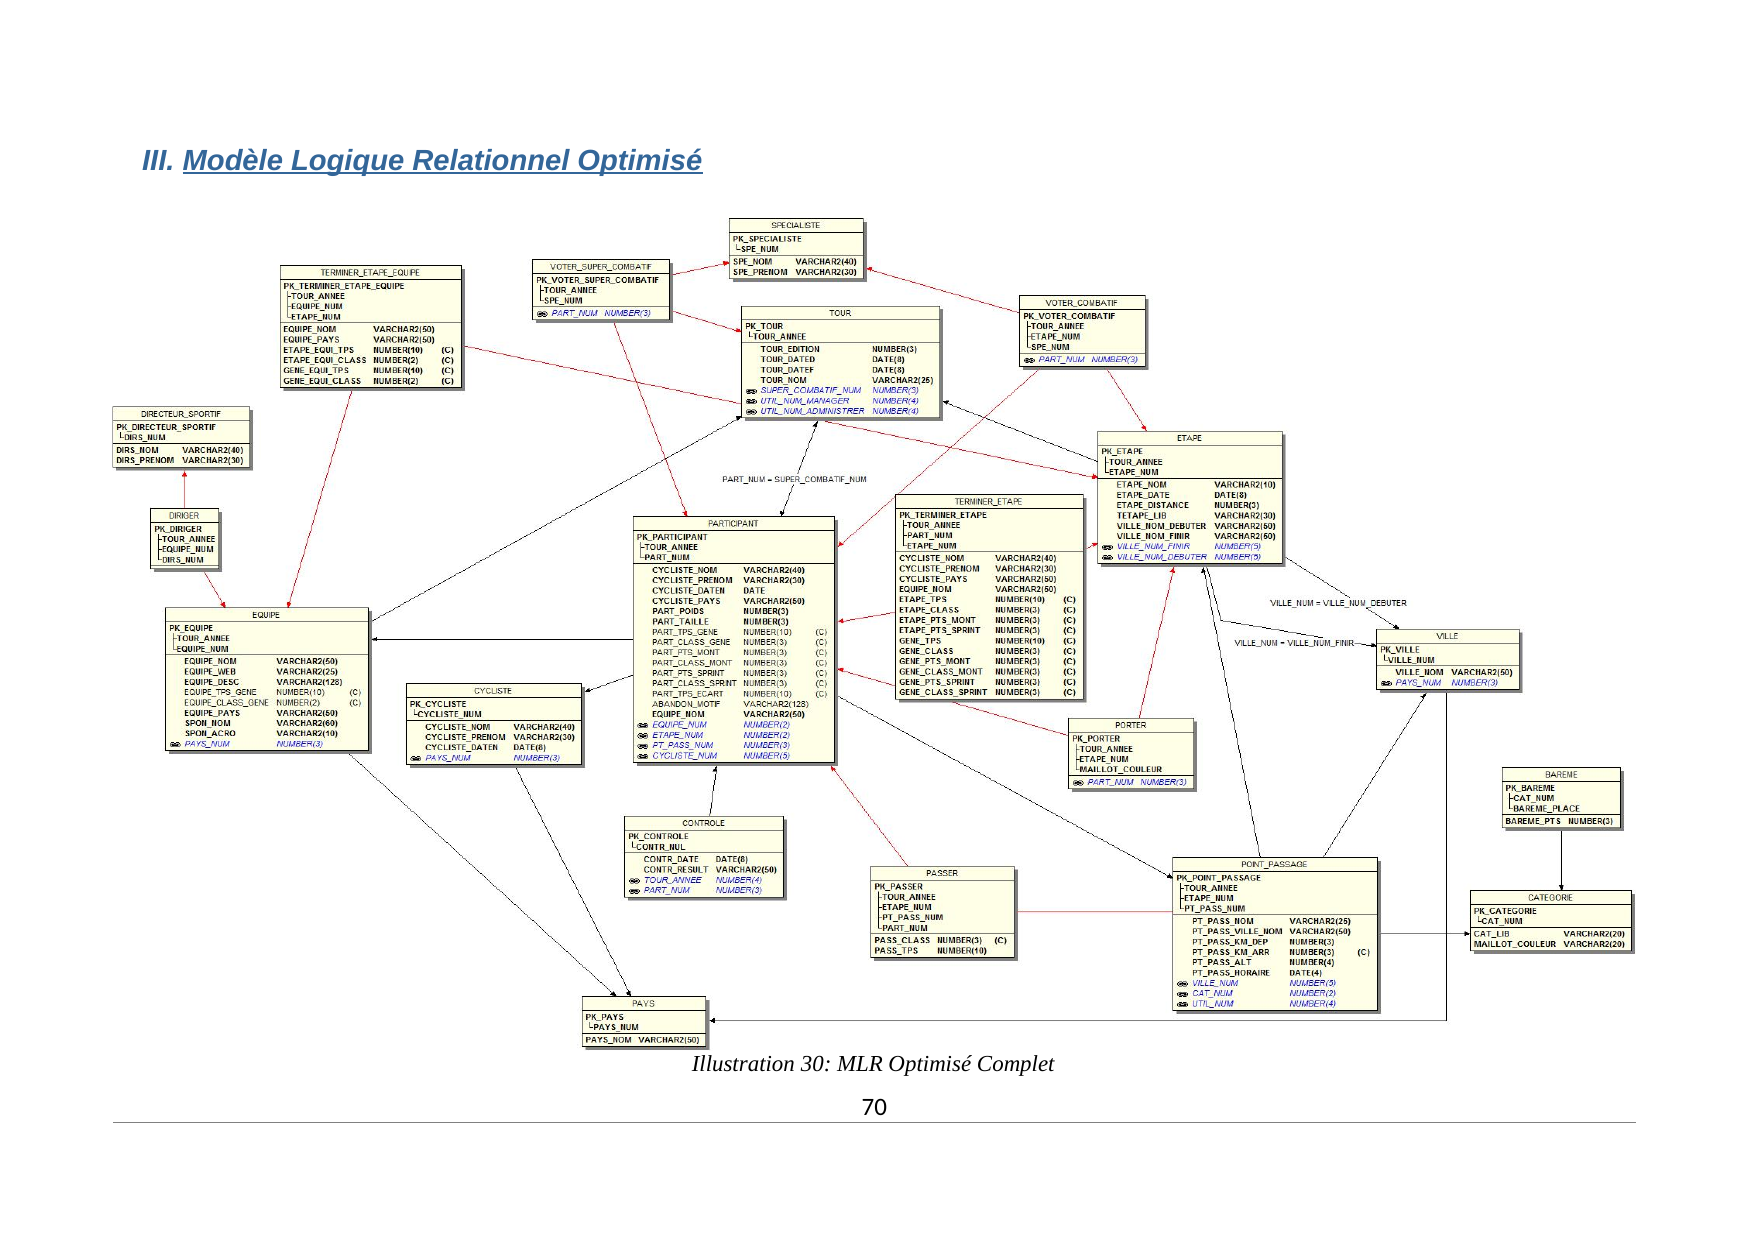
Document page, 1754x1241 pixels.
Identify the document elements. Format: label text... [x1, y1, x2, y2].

picture [112, 200, 1636, 1051]
subtitle Modèle Logique Relationnel Optimisé [142, 143, 1636, 176]
text Illustration 30: MLR Optimisé Complet [112, 1051, 1636, 1077]
subtitle [112, 188, 1636, 200]
